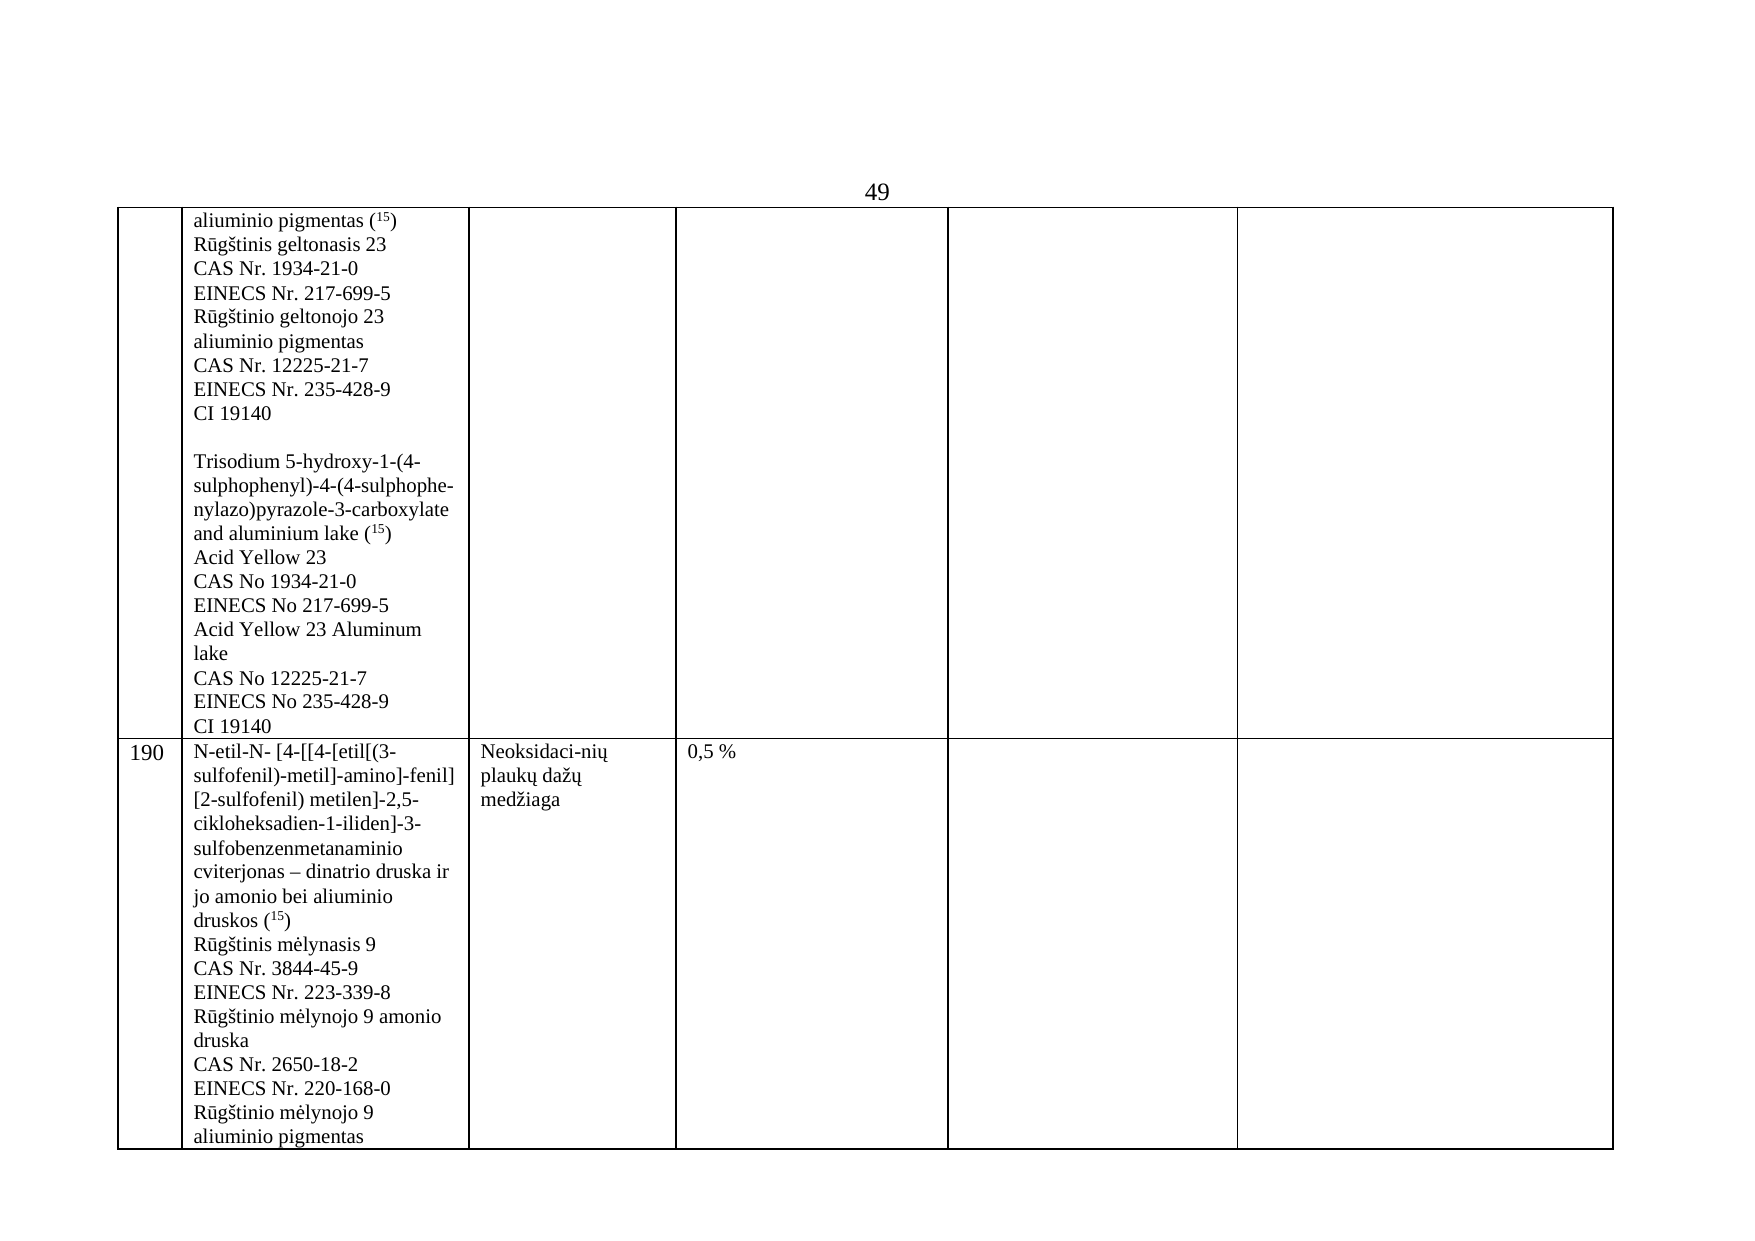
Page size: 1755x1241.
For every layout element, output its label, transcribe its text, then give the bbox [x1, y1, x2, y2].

table_cell [470, 208, 675, 738]
table_cell [1238, 208, 1612, 738]
table_cell [949, 208, 1237, 738]
table_cell 0,5 % [677, 739, 947, 1148]
table_cell N-etil-N- [4-[[4-[etil[(3-sulfofenil)-metil]-amino]-fenil] [2-sulfofenil) metilen]-2,5-cikloheksadien-1-iliden]-3-sulfobenzenmetanaminio cviterjonas – dinatrio druska ir jo amonio bei aliuminio druskos (15) Rūgštinis mėlynasis 9 CAS Nr. 3844-45-9 EINECS Nr. 223-339-8 Rūgštinio mėlynojo 9 amonio druska CAS Nr. 2650-18-2 EINECS Nr. 220-168-0 Rūgštinio mėlynojo 9 aliuminio pigmentas [183, 739, 468, 1148]
table_cell [1238, 739, 1612, 1148]
table_cell [119, 208, 181, 738]
table_cell [1614, 207, 1754, 738]
table_cell 190 [119, 739, 181, 1148]
table_cell [677, 208, 947, 738]
table_cell [1614, 738, 1754, 1148]
table_cell [949, 739, 1237, 1148]
table_cell aliuminio pigmentas (15) Rūgštinis geltonasis 23 CAS Nr. 1934-21-0 EINECS Nr. 217-699-5 Rūgštinio geltonojo 23 aliuminio pigmentas CAS Nr. 12225-21-7 EINECS Nr. 235-428-9 CI 19140 Trisodium 5-hydroxy-1-(4- sulphophenyl)-4-(4-sulphophe-nylazo)pyrazole-3-carboxylate and aluminium lake (15) Acid Yellow 23 CAS No 1934-21-0 EINECS No 217-699-5 Acid Yellow 23 Aluminum lake CAS No 12225-21-7 EINECS No 235-428-9 CI 19140 [183, 208, 468, 738]
table_cell Neoksidaci-nių plaukų dažų medžiaga [470, 739, 675, 1148]
